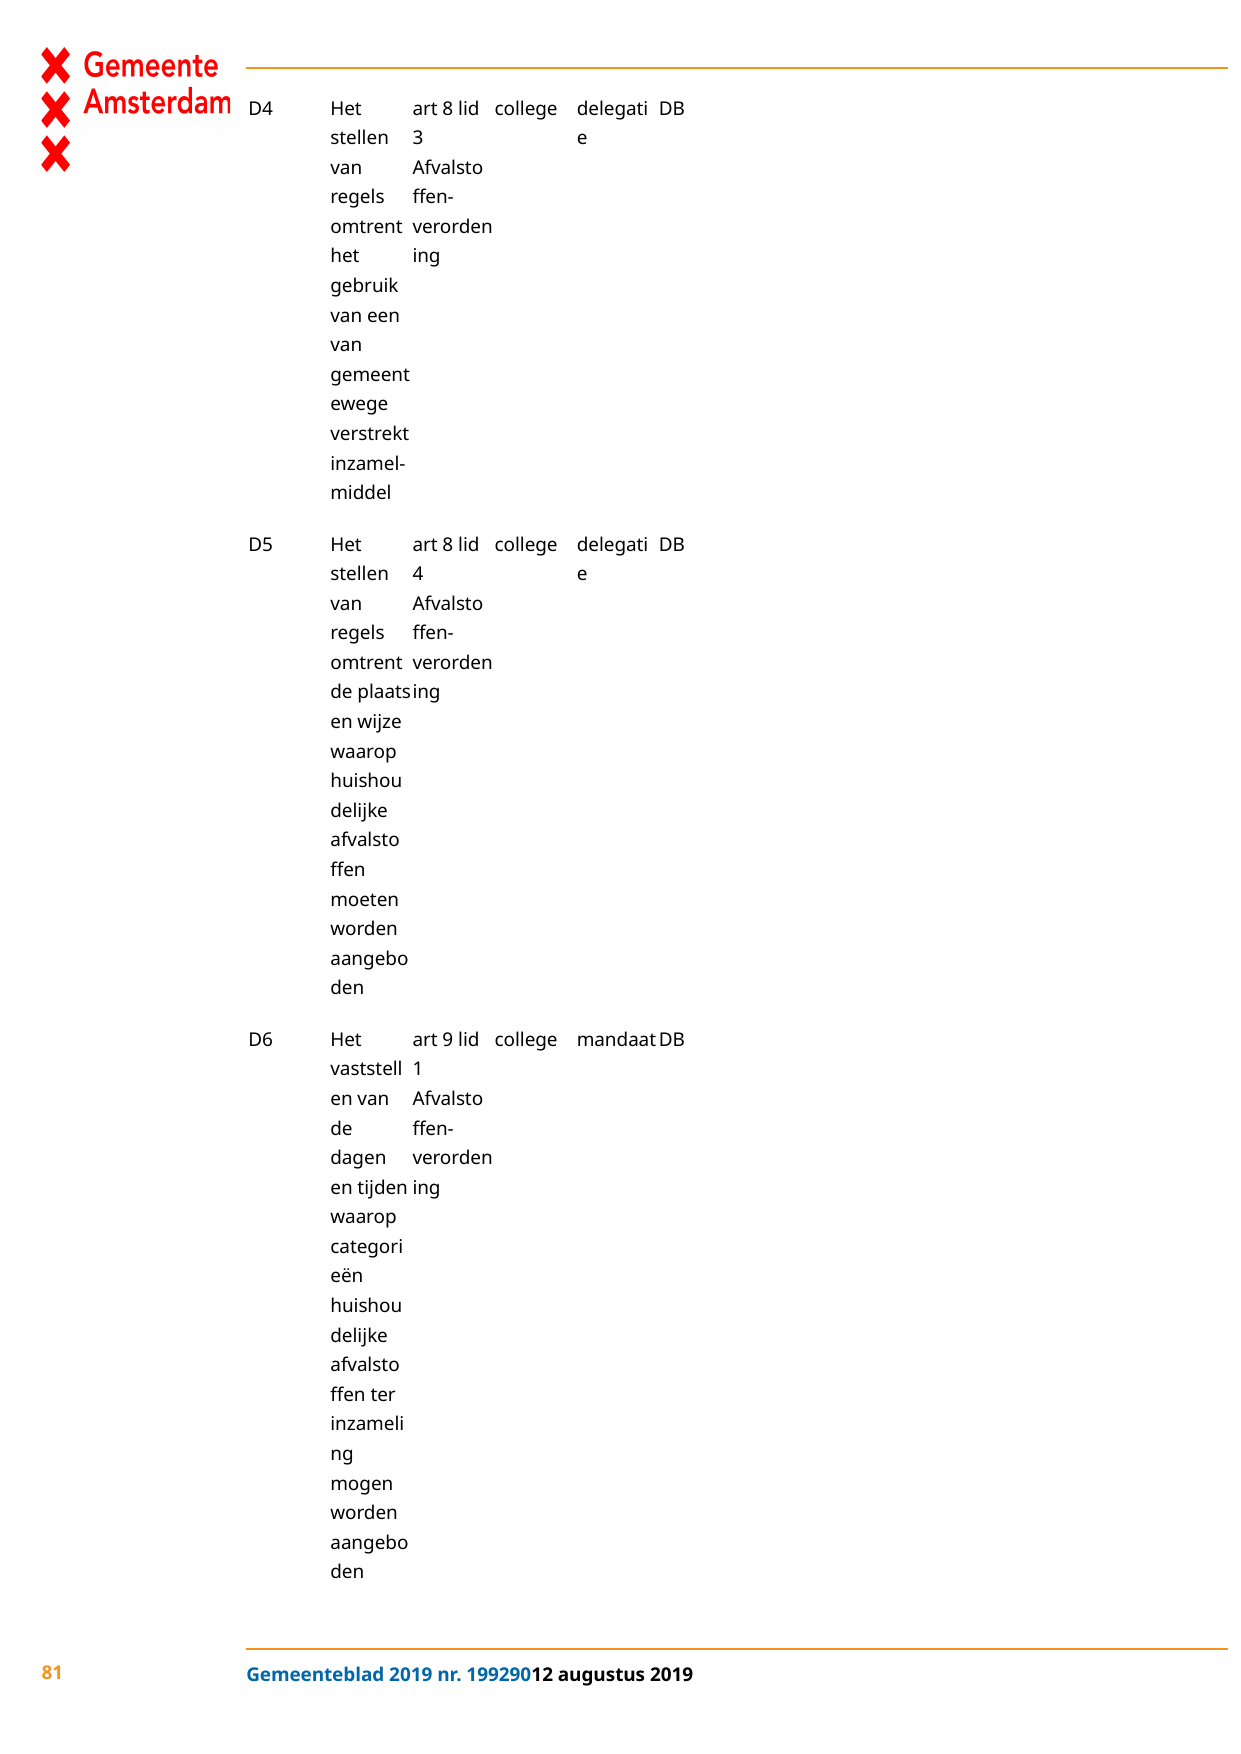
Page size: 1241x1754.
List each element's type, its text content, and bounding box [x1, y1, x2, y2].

picture [41, 47, 231, 172]
table_cell [412, 1584, 494, 1610]
table_cell [494, 1000, 577, 1026]
table_cell [1069, 1584, 1152, 1610]
table_cell college [494, 95, 577, 505]
table_cell [577, 505, 659, 531]
table_cell [905, 1026, 987, 1584]
table_cell [905, 531, 987, 1000]
table_cell [741, 95, 823, 505]
table_cell [905, 1584, 987, 1610]
table_cell [1069, 531, 1152, 1000]
table_cell college [494, 1026, 577, 1584]
table_cell college [494, 531, 577, 1000]
table_cell [330, 1000, 412, 1026]
table_cell [248, 1000, 330, 1026]
table_cell [1069, 95, 1152, 505]
table_cell [330, 505, 412, 531]
table_cell [577, 1584, 659, 1610]
table_cell DB [659, 1026, 741, 1584]
table_cell D6 [248, 1026, 330, 1584]
table_cell [987, 95, 1069, 505]
table_cell [412, 505, 494, 531]
table_cell [823, 95, 905, 505]
table_cell [494, 1584, 577, 1610]
table_cell [1069, 1000, 1152, 1026]
table_cell Het stellen van regels omtrent het gebruik van een van gemeentewege verstrekt inzamel-middel [330, 95, 412, 505]
table_cell D5 [248, 531, 330, 1000]
table_cell [823, 1026, 905, 1584]
table_cell [905, 505, 987, 531]
table_cell delegatie [577, 531, 659, 1000]
table_cell [741, 1026, 823, 1584]
table_cell [1069, 505, 1152, 531]
table_cell [412, 1000, 494, 1026]
table_cell [659, 1000, 741, 1026]
table_cell DB [659, 95, 741, 505]
table_cell Het stellen van regels omtrent de plaats en wijze waarop huishoudelijke afvalstoffen moeten worden aangeboden [330, 531, 412, 1000]
table_cell [248, 1584, 330, 1610]
table_cell [741, 531, 823, 1000]
table_cell [905, 1000, 987, 1026]
table_cell Het vaststellen van de dagen en tijden waarop categorieën huishoudelijke afvalstoffen ter inzameling mogen worden aangeboden [330, 1026, 412, 1584]
table_cell art 9 lid 1 Afvalstoffen-verordening [412, 1026, 494, 1584]
table_cell [494, 505, 577, 531]
table_cell art 8 lid 4 Afvalstoffen-verordening [412, 531, 494, 1000]
table_cell [823, 1000, 905, 1026]
table_cell [823, 505, 905, 531]
table_cell [741, 1000, 823, 1026]
table_cell [987, 1026, 1069, 1584]
table_cell [577, 1000, 659, 1026]
table_cell [823, 531, 905, 1000]
table_cell D4 [248, 95, 330, 505]
table_cell [659, 1584, 741, 1610]
table_cell [248, 505, 330, 531]
table_cell [987, 1584, 1069, 1610]
table_cell [987, 505, 1069, 531]
table_cell [330, 1584, 412, 1610]
table_cell mandaat [577, 1026, 659, 1584]
table_cell [741, 1584, 823, 1610]
table_cell art 8 lid 3 Afvalstoffen-verordening [412, 95, 494, 505]
table_cell [659, 505, 741, 531]
table_cell delegatie [577, 95, 659, 505]
table_cell DB [659, 531, 741, 1000]
table_cell [1069, 1026, 1152, 1584]
table_cell [987, 1000, 1069, 1026]
table_cell [905, 95, 987, 505]
table_cell [823, 1584, 905, 1610]
table_cell [741, 505, 823, 531]
table_cell [987, 531, 1069, 1000]
